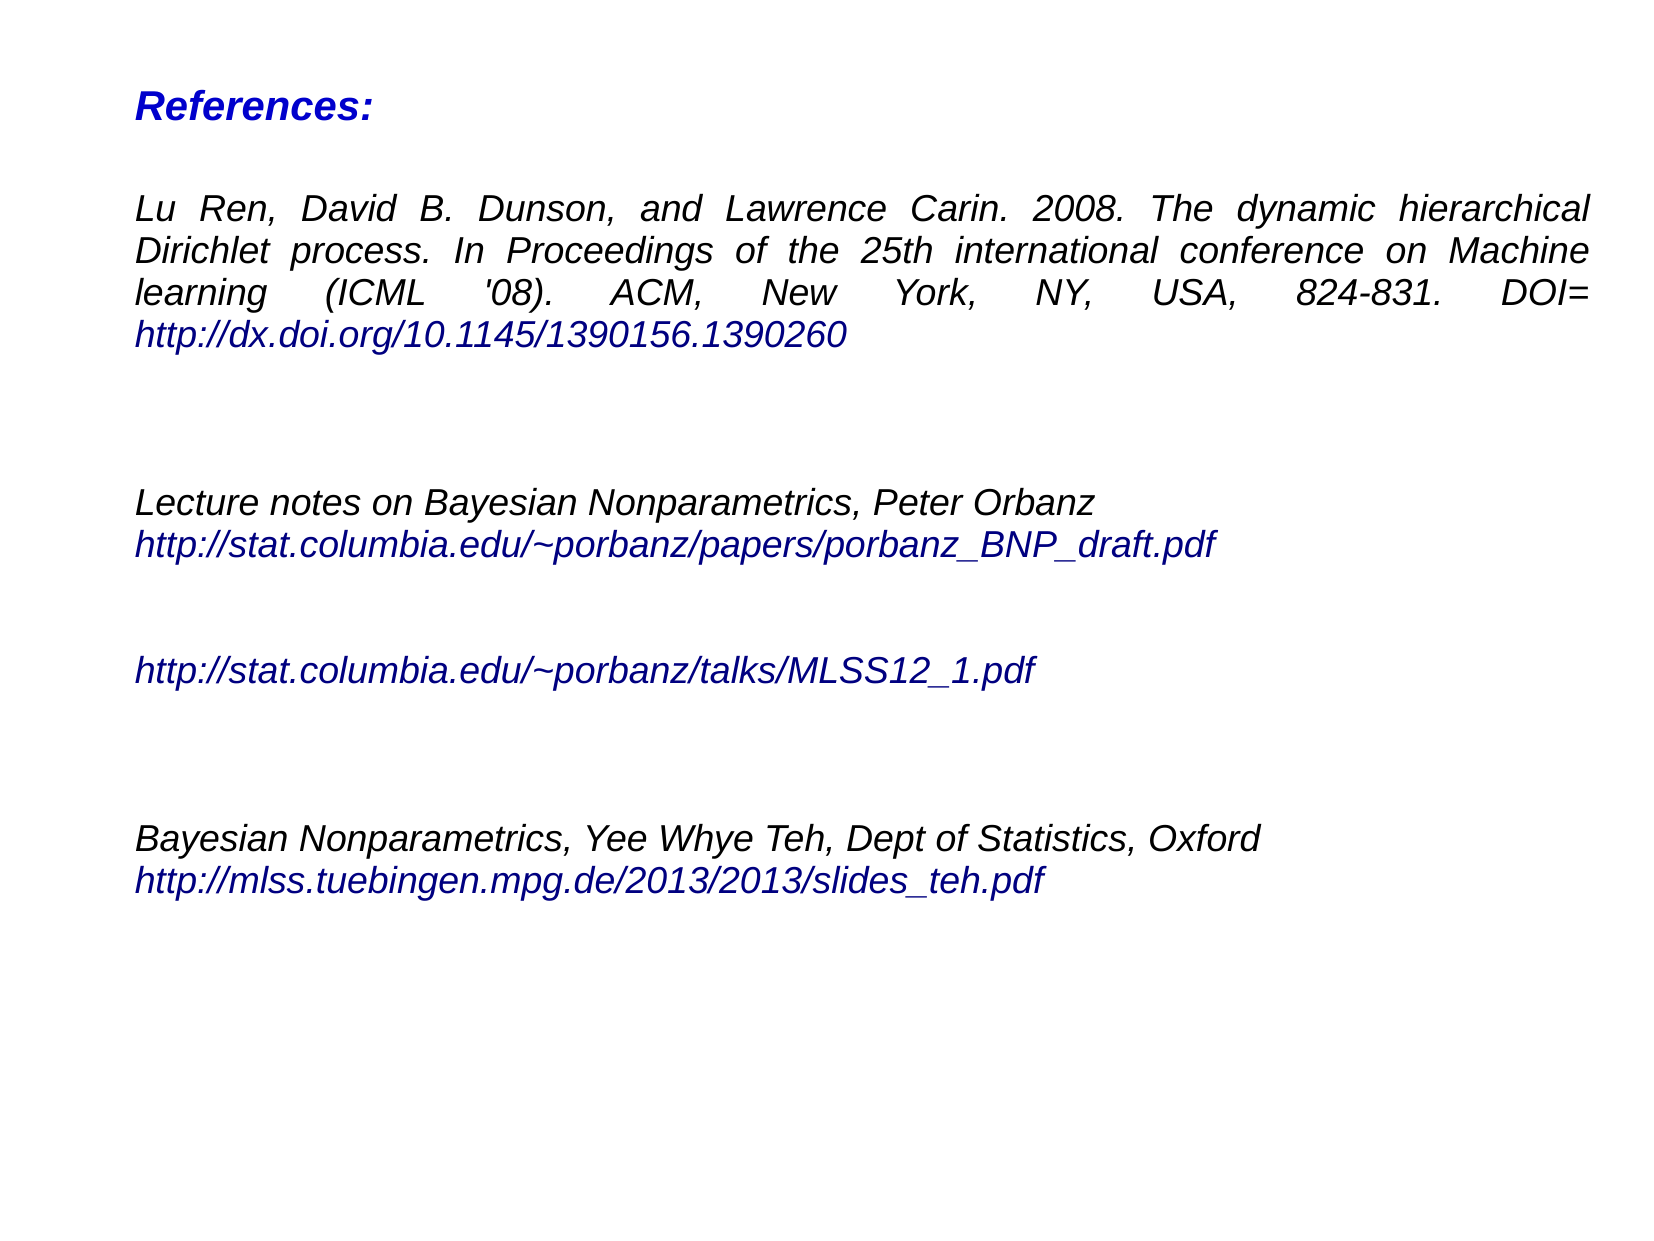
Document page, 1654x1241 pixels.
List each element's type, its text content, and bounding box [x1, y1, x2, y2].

text_box Lu Ren, David B. Dunson, and Lawrence Carin. 2008. The dynamic hierarchical Dirichlet process. In Proceedings of the 25th international conference on Machine learning (ICML '08). ACM, New York, NY, USA, 824-831. DOI=http://dx.doi.org/10.1145/1390156.1390260 Lecture notes on Bayesian Nonparametrics, Peter Orbanz http://stat.columbia.edu/~porbanz/papers/porbanz_BNP_draft.pdf http://stat.columbia.edu/~porbanz/talks/MLSS12_1.pdf Bayesian Nonparametrics, Yee Whye Teh, Dept of Statistics, Oxford http://mlss.tuebingen.mpg.de/2013/2013/slides_teh.pdf [120, 180, 1606, 1241]
text_box References: [120, 75, 1186, 137]
